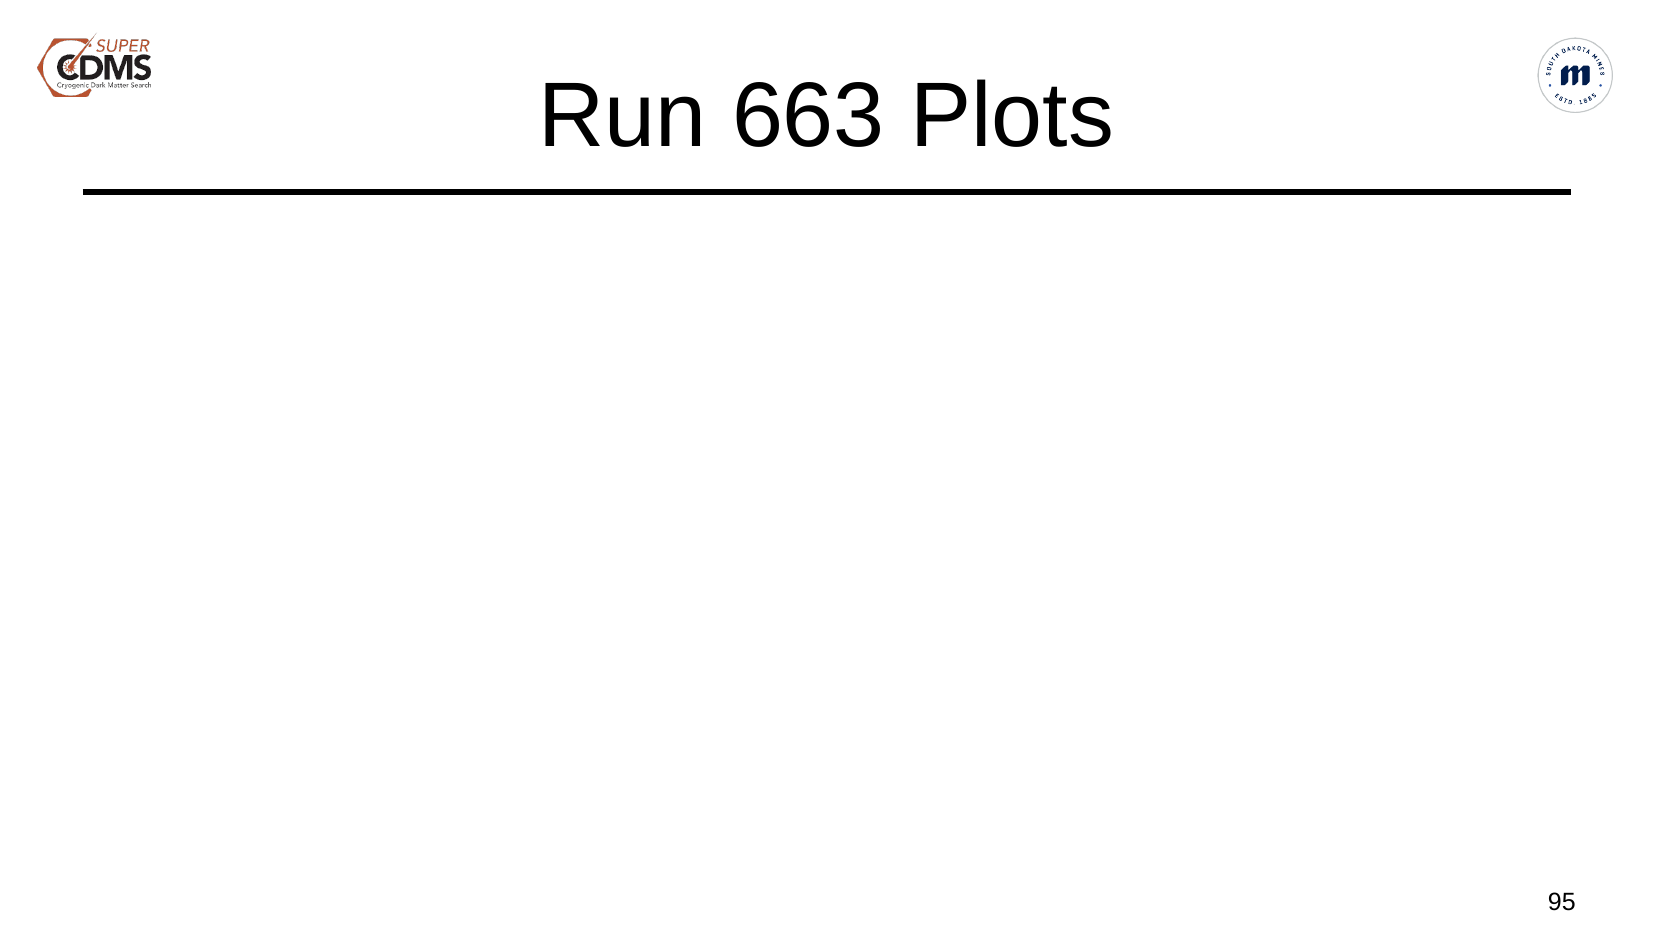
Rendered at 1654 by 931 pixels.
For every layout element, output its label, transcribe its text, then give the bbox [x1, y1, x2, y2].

picture [37, 32, 151, 97]
title Run 663 Plots [82, 37, 1571, 193]
picture [1571, 37, 1613, 113]
